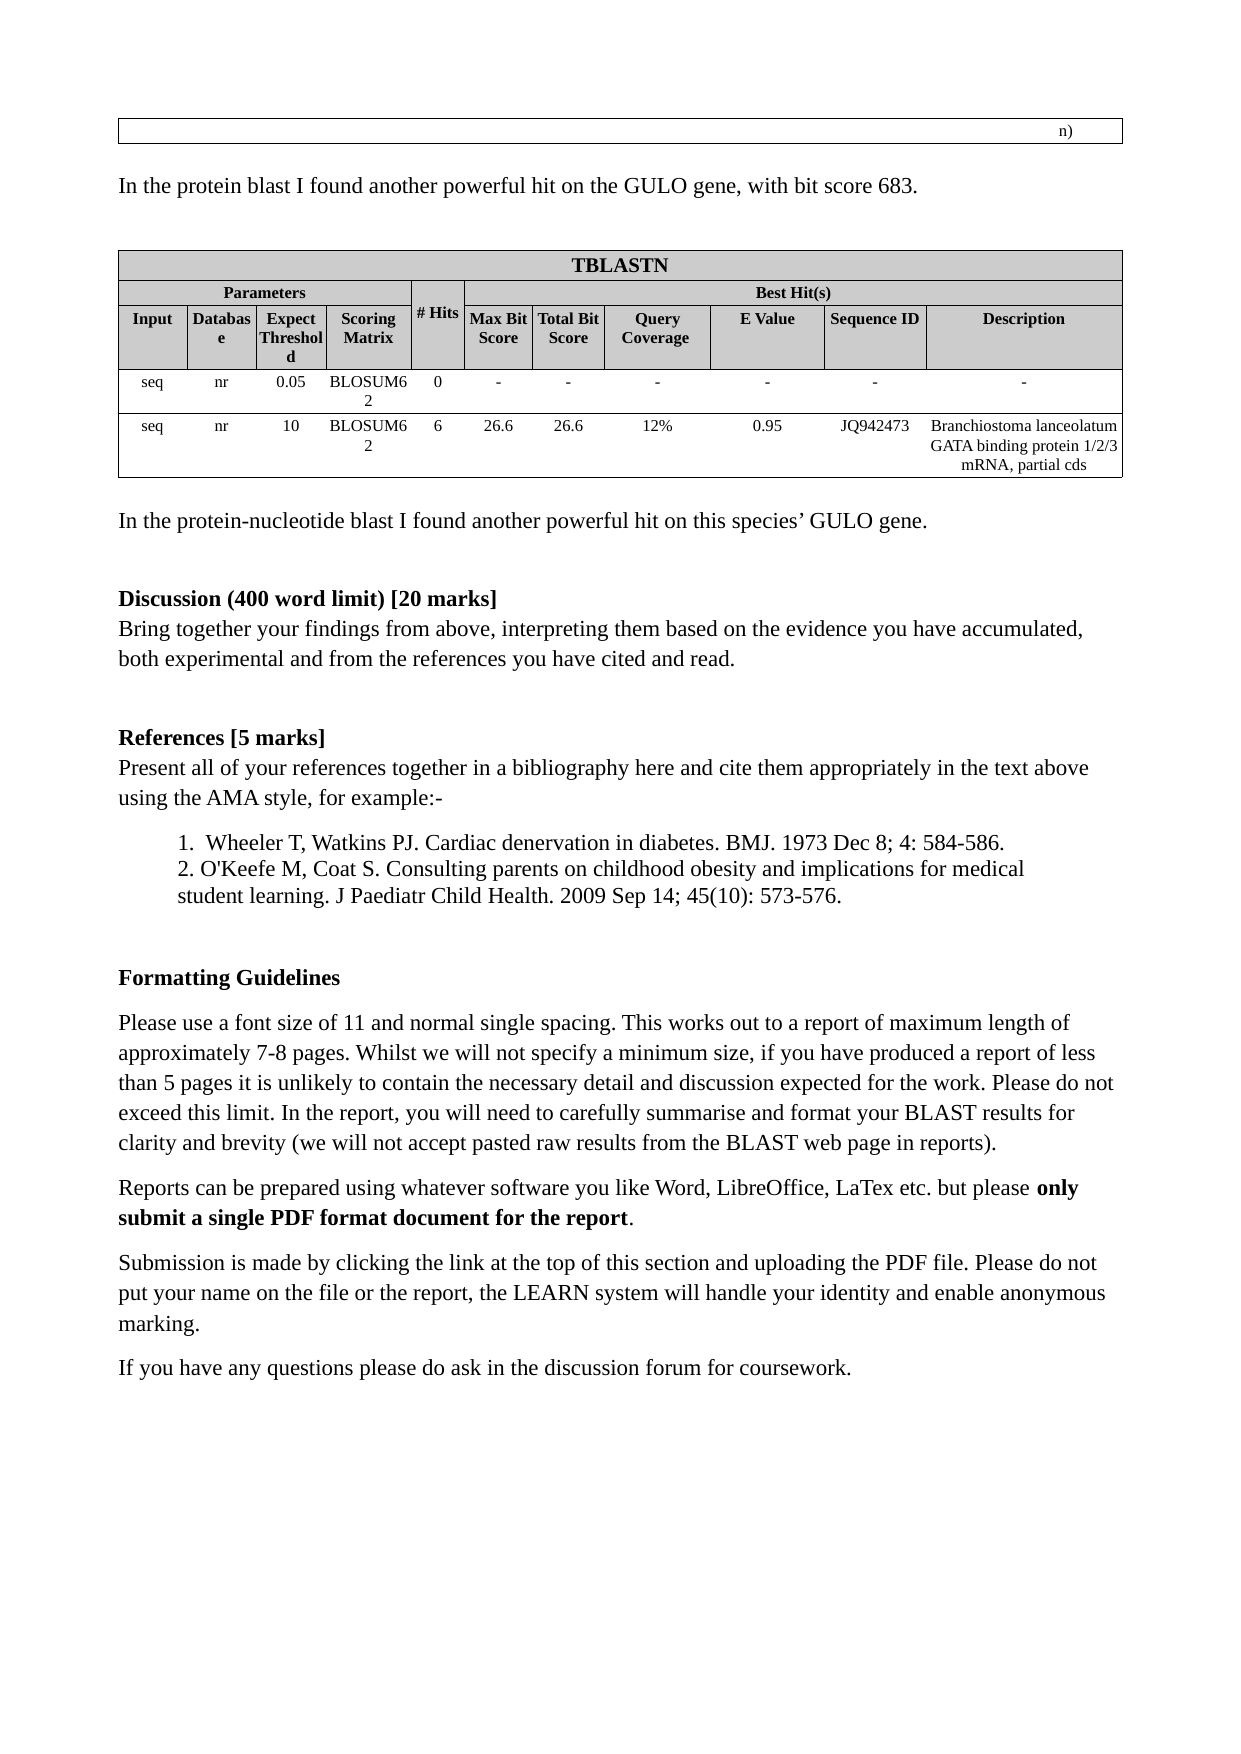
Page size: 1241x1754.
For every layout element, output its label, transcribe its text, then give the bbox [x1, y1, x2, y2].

table_cell [491, 119, 612, 143]
text In the protein-nucleotide blast I found another powerful hit on this species’ GULO gene. [118, 478, 1122, 566]
table_cell [790, 119, 864, 143]
table_cell Branchiostoma lanceolatum GATA binding protein 1/2/3 mRNA, partial cds [926, 414, 1122, 477]
table_cell - [710, 370, 824, 413]
table_cell 0.05 [256, 370, 326, 413]
table_cell nr [187, 370, 256, 413]
table_cell [939, 119, 1013, 143]
text 1. Wheeler T, Watkins PJ. Cardiac denervation in diabetes. BMJ. 1973 Dec 8; 4: 584-586. 2. O'Keefe M, Coat S. Consulting parents on childhood obesity and implications for medical student learning. J Paediatr Child Health. 2009 Sep 14; 45(10): 573-576. [177, 829, 1063, 934]
table_cell [715, 119, 789, 143]
table_cell seq [119, 370, 187, 413]
text Formatting Guidelines [118, 964, 1122, 990]
table_cell Database [188, 306, 256, 369]
table_cell Scoring Matrix [327, 306, 411, 369]
table_cell [416, 119, 491, 143]
table_cell [342, 119, 416, 143]
table_cell [193, 119, 267, 143]
table_cell [267, 119, 342, 143]
table_cell Description [927, 306, 1122, 369]
table_cell BLOSUM62 [326, 370, 411, 413]
table_cell - [824, 370, 926, 413]
text Discussion (400 word limit) [20 marks] Bring together your findings from above, interpreting them based on the evidence you have accumulated, both experimental and from the references you have cited and read. [118, 585, 1122, 705]
table_cell JQ942473 [824, 414, 926, 477]
table_cell Sequence ID [825, 306, 926, 369]
table_cell 6 [411, 414, 464, 477]
table_cell 12% [604, 414, 710, 477]
table_cell # Hits [412, 281, 464, 369]
table_cell Input [119, 306, 187, 369]
table_cell E Value [711, 306, 824, 369]
table_cell 26.6 [532, 414, 604, 477]
text In the protein blast I found another powerful hit on the GULO gene, with bit score 683. [118, 172, 1122, 231]
table_cell seq [119, 414, 187, 477]
text Submission is made by clicking the link at the top of this section and uploading the PDF file. Please do not put your name on the file or the report, the LEARN system will handle your identity and enable anonymous marking. [118, 1249, 1122, 1336]
table_cell Query Coverage [605, 306, 710, 369]
table_cell - [465, 370, 532, 413]
text References [5 marks] Present all of your references together in a bibliography here and cite them appropriately in the text above using the AMA style, for example:- [118, 724, 1122, 811]
text If you have any questions please do ask in the discussion forum for coursework. [118, 1354, 1122, 1381]
table_cell Parameters [119, 281, 411, 305]
table_cell [119, 119, 193, 143]
table_cell - [926, 370, 1122, 413]
table_cell - [604, 370, 710, 413]
table_cell n) [1014, 119, 1122, 143]
text Reports can be prepared using whatever software you like Word, LibreOffice, LaTex etc. but please only submit a single PDF format document for the report. [118, 1174, 1122, 1231]
table_cell [864, 119, 939, 143]
table_cell - [532, 370, 604, 413]
table_cell Expect Threshold [257, 306, 326, 369]
table_cell 10 [256, 414, 326, 477]
table_cell Total Bit Score [533, 306, 604, 369]
table_cell [612, 119, 715, 143]
table_header TBLASTN [119, 251, 1122, 280]
table_cell 26.6 [465, 414, 532, 477]
table_cell BLOSUM62 [326, 414, 411, 477]
table_cell Max Bit Score [465, 306, 532, 369]
table_cell nr [187, 414, 256, 477]
text Please use a font size of 11 and normal single spacing. This works out to a report of maximum length of approximately 7-8 pages. Whilst we will not specify a minimum size, if you have produced a report of less than 5 pages it is unlikely to contain the necessary detail and discussion expected for the work. Please do not exceed this limit. In the report, you will need to carefully summarise and format your BLAST results for clarity and brevity (we will not accept pasted raw results from the BLAST web page in reports). [118, 1009, 1122, 1156]
table_cell Best Hit(s) [465, 281, 1122, 305]
table_cell 0.95 [710, 414, 824, 477]
table_cell 0 [411, 370, 464, 413]
